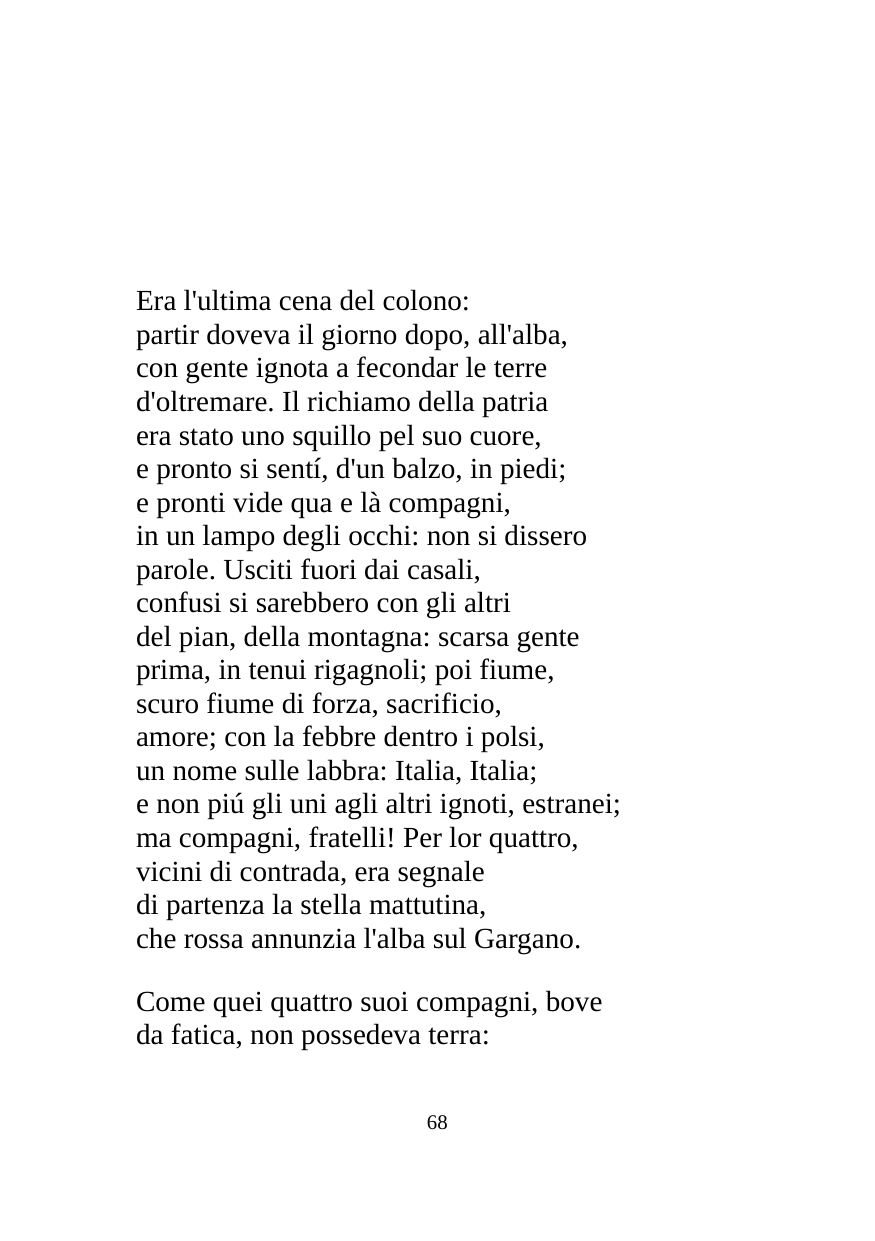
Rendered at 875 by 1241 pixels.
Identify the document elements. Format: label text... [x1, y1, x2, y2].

text Era l'ultima cena del colono: partir doveva il giorno dopo, all'alba, con gente ignota a fecondar le terre d'oltremare. Il richiamo della patria era stato uno squillo pel suo cuore, e pronto si sentí, d'un balzo, in piedi; e pronti vide qua e là compagni, in un lampo degli occhi: non si dissero parole. Usciti fuori dai casali, confusi si sarebbero con gli altri del pian, della montagna: scarsa gente prima, in tenui rigagnoli; poi fiume, scuro fiume di forza, sacrificio, amore; con la febbre dentro i polsi, un nome sulle labbra: Italia, Italia; e non piú gli uni agli altri ignoti, estranei; ma compagni, fratelli! Per lor quattro, vicini di contrada, era segnale di partenza la stella mattutina, che rossa annunzia l'alba sul Gargano. [136, 283, 768, 954]
text Come quei quattro suoi compagni, bove da fatica, non possedeva terra: [136, 984, 768, 1051]
